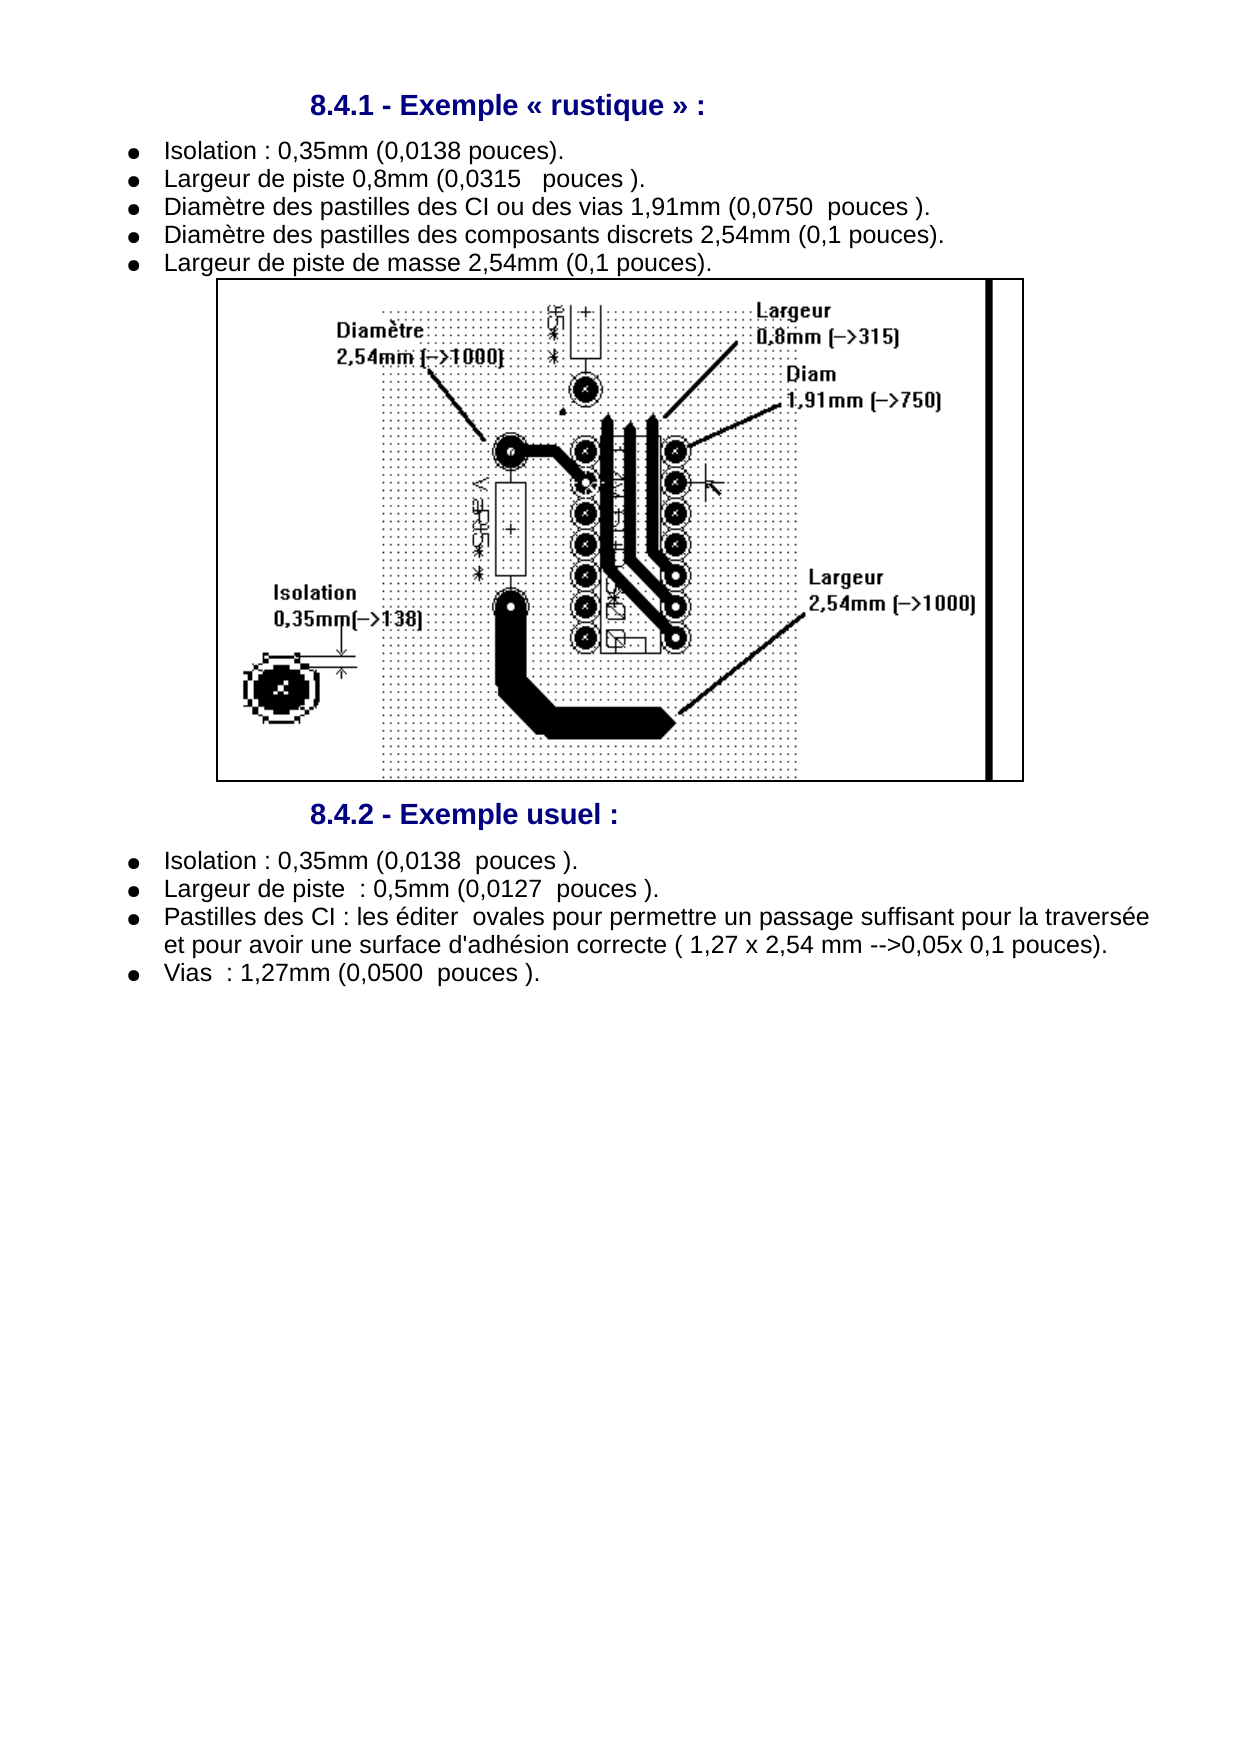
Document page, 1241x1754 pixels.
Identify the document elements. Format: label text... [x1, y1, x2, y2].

list Largeur de piste : 0,5mm (0,0127 pouces ). [126, 875, 1152, 903]
list Diamètre des pastilles des composants discrets 2,54mm (0,1 pouces). [126, 221, 1152, 249]
list Largeur de piste 0,8mm (0,0315 pouces ). [126, 165, 1152, 193]
list Largeur de piste de masse 2,54mm (0,1 pouces). [126, 249, 1152, 277]
list Diamètre des pastilles des CI ou des vias 1,91mm (0,0750 pouces ). [126, 193, 1152, 221]
subtitle Exemple usuel : [236, 798, 1152, 831]
list Isolation : 0,35mm (0,0138 pouces). [126, 137, 1152, 165]
list Pastilles des CI : les éditer ovales pour permettre un passage suffisant pour la traversée et pour avoir une surface d'adhésion correcte ( 1,27 x 2,54 mm -->0,05x 0,1 pouces). [126, 903, 1152, 959]
list Isolation : 0,35mm (0,0138 pouces ). [126, 847, 1152, 875]
list Vias : 1,27mm (0,0500 pouces ). [126, 959, 1152, 987]
subtitle Exemple « rustique » : [236, 88, 1152, 121]
